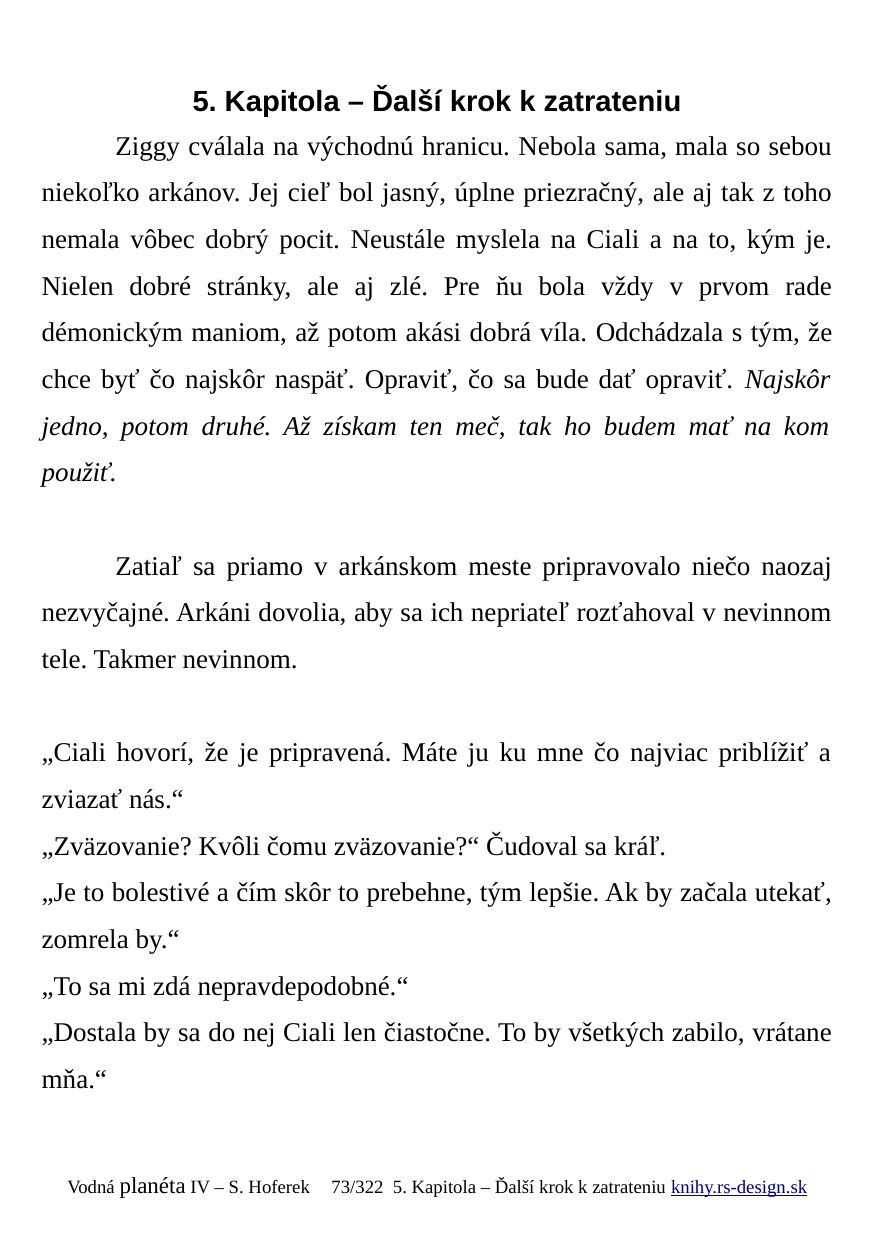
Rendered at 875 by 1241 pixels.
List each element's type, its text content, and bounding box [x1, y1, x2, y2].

text „Je to bolestivé a čím skôr to prebehne, tým lepšie. Ak by začala utekať, zomrela by.“ [41, 876, 833, 954]
text „To sa mi zdá nepravdepodobné.“ [41, 970, 833, 1001]
text „Dostala by sa do nej Ciali len čiastočne. To by všetkých zabilo, vrátane mňa.“ [41, 1016, 833, 1094]
text „Zväzovanie? Kvôli čomu zväzovanie?“ Čudoval sa kráľ. [41, 830, 833, 861]
text Zatiaľ sa priamo v arkánskom meste pripravovalo niečo naozaj nezvyčajné. Arkáni dovolia, aby sa ich nepriateľ rozťahoval v nevinnom tele. Takmer nevinnom. [41, 550, 833, 674]
text „Ciali hovorí, že je pripravená. Máte ju ku mne čo najviac priblížiť a zviazať nás.“ [41, 736, 833, 814]
subtitle 5. Kapitola – Ďalší krok k zatrateniu [41, 84, 833, 117]
text Ziggy cválala na východnú hranicu. Nebola sama, mala so sebou niekoľko arkánov. Jej cieľ bol jasný, úplne priezračný, ale aj tak z toho nemala vôbec dobrý pocit. Neustále myslela na Ciali a na to, kým je. Nielen dobré stránky, ale aj zlé. Pre ňu bola vždy v prvom rade démonickým maniom, až potom akási dobrá víla. Odchádzala s tým, že chce byť čo najskôr naspäť. Opraviť, čo sa bude dať opraviť. Najskôr jedno, potom druhé. Až získam ten meč, tak ho budem mať na kom použiť. [41, 130, 833, 488]
